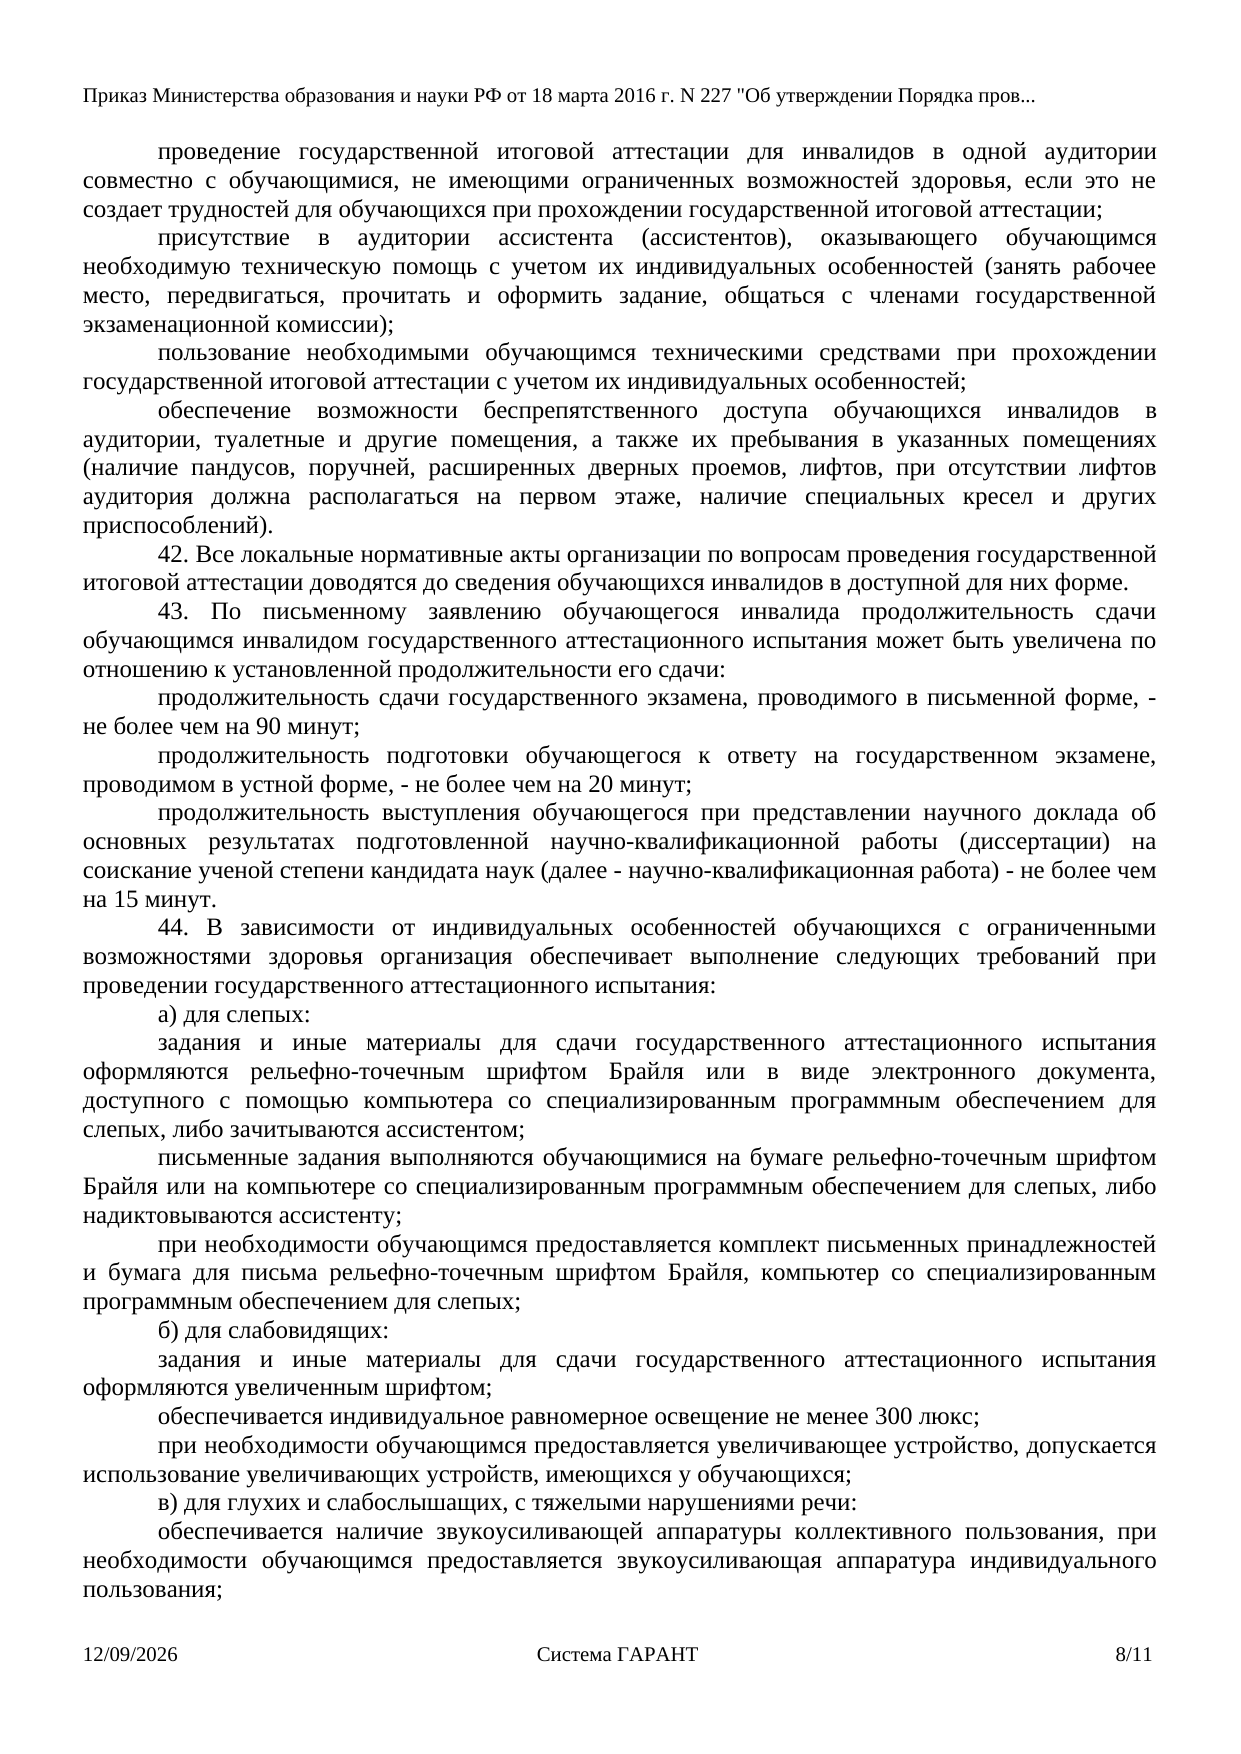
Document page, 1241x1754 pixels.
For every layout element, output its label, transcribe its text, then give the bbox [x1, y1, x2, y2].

text продолжительность выступления обучающегося при представлении научного доклада об основных результатах подготовленной научно-квалификационной работы (диссертации) на соискание ученой степени кандидата наук (далее - научно-квалификационная работа) - не более чем на 15 минут. [83, 797, 1157, 912]
text в) для глухих и слабослышащих, с тяжелыми нарушениями речи: [83, 1487, 1157, 1516]
text обеспечивается индивидуальное равномерное освещение не менее 300 люкс; [83, 1401, 1157, 1430]
text 44. В зависимости от индивидуальных особенностей обучающихся с ограниченными возможностями здоровья организация обеспечивает выполнение следующих требований при проведении государственного аттестационного испытания: [83, 912, 1157, 999]
text задания и иные материалы для сдачи государственного аттестационного испытания оформляются рельефно-точечным шрифтом Брайля или в виде электронного документа, доступного с помощью компьютера со специализированным программным обеспечением для слепых, либо зачитываются ассистентом; [83, 1027, 1157, 1142]
text продолжительность сдачи государственного экзамена, проводимого в письменной форме, - не более чем на 90 минут; [83, 682, 1157, 740]
text проведение государственной итоговой аттестации для инвалидов в одной аудитории совместно с обучающимися, не имеющими ограниченных возможностей здоровья, если это не создает трудностей для обучающихся при прохождении государственной итоговой аттестации; [83, 136, 1157, 222]
text письменные задания выполняются обучающимися на бумаге рельефно-точечным шрифтом Брайля или на компьютере со специализированным программным обеспечением для слепых, либо надиктовываются ассистенту; [83, 1142, 1157, 1229]
text задания и иные материалы для сдачи государственного аттестационного испытания оформляются увеличенным шрифтом; [83, 1344, 1157, 1401]
text продолжительность подготовки обучающегося к ответу на государственном экзамене, проводимом в устной форме, - не более чем на 20 минут; [83, 740, 1157, 797]
text 42. Все локальные нормативные акты организации по вопросам проведения государственной итоговой аттестации доводятся до сведения обучающихся инвалидов в доступной для них форме. [83, 539, 1157, 596]
text при необходимости обучающимся предоставляется увеличивающее устройство, допускается использование увеличивающих устройств, имеющихся у обучающихся; [83, 1430, 1157, 1487]
text а) для слепых: [83, 999, 1157, 1027]
text обеспечивается наличие звукоусиливающей аппаратуры коллективного пользования, при необходимости обучающимся предоставляется звукоусиливающая аппаратура индивидуального пользования; [83, 1516, 1157, 1602]
text б) для слабовидящих: [83, 1315, 1157, 1344]
text присутствие в аудитории ассистента (ассистентов), оказывающего обучающимся необходимую техническую помощь с учетом их индивидуальных особенностей (занять рабочее место, передвигаться, прочитать и оформить задание, общаться с членами государственной экзаменационной комиссии); [83, 222, 1157, 337]
text при необходимости обучающимся предоставляется комплект письменных принадлежностей и бумага для письма рельефно-точечным шрифтом Брайля, компьютер со специализированным программным обеспечением для слепых; [83, 1229, 1157, 1315]
text обеспечение возможности беспрепятственного доступа обучающихся инвалидов в аудитории, туалетные и другие помещения, а также их пребывания в указанных помещениях (наличие пандусов, поручней, расширенных дверных проемов, лифтов, при отсутствии лифтов аудитория должна располагаться на первом этаже, наличие специальных кресел и других приспособлений). [83, 395, 1157, 539]
text 43. По письменному заявлению обучающегося инвалида продолжительность сдачи обучающимся инвалидом государственного аттестационного испытания может быть увеличена по отношению к установленной продолжительности его сдачи: [83, 596, 1157, 682]
text пользование необходимыми обучающимся техническими средствами при прохождении государственной итоговой аттестации с учетом их индивидуальных особенностей; [83, 337, 1157, 395]
